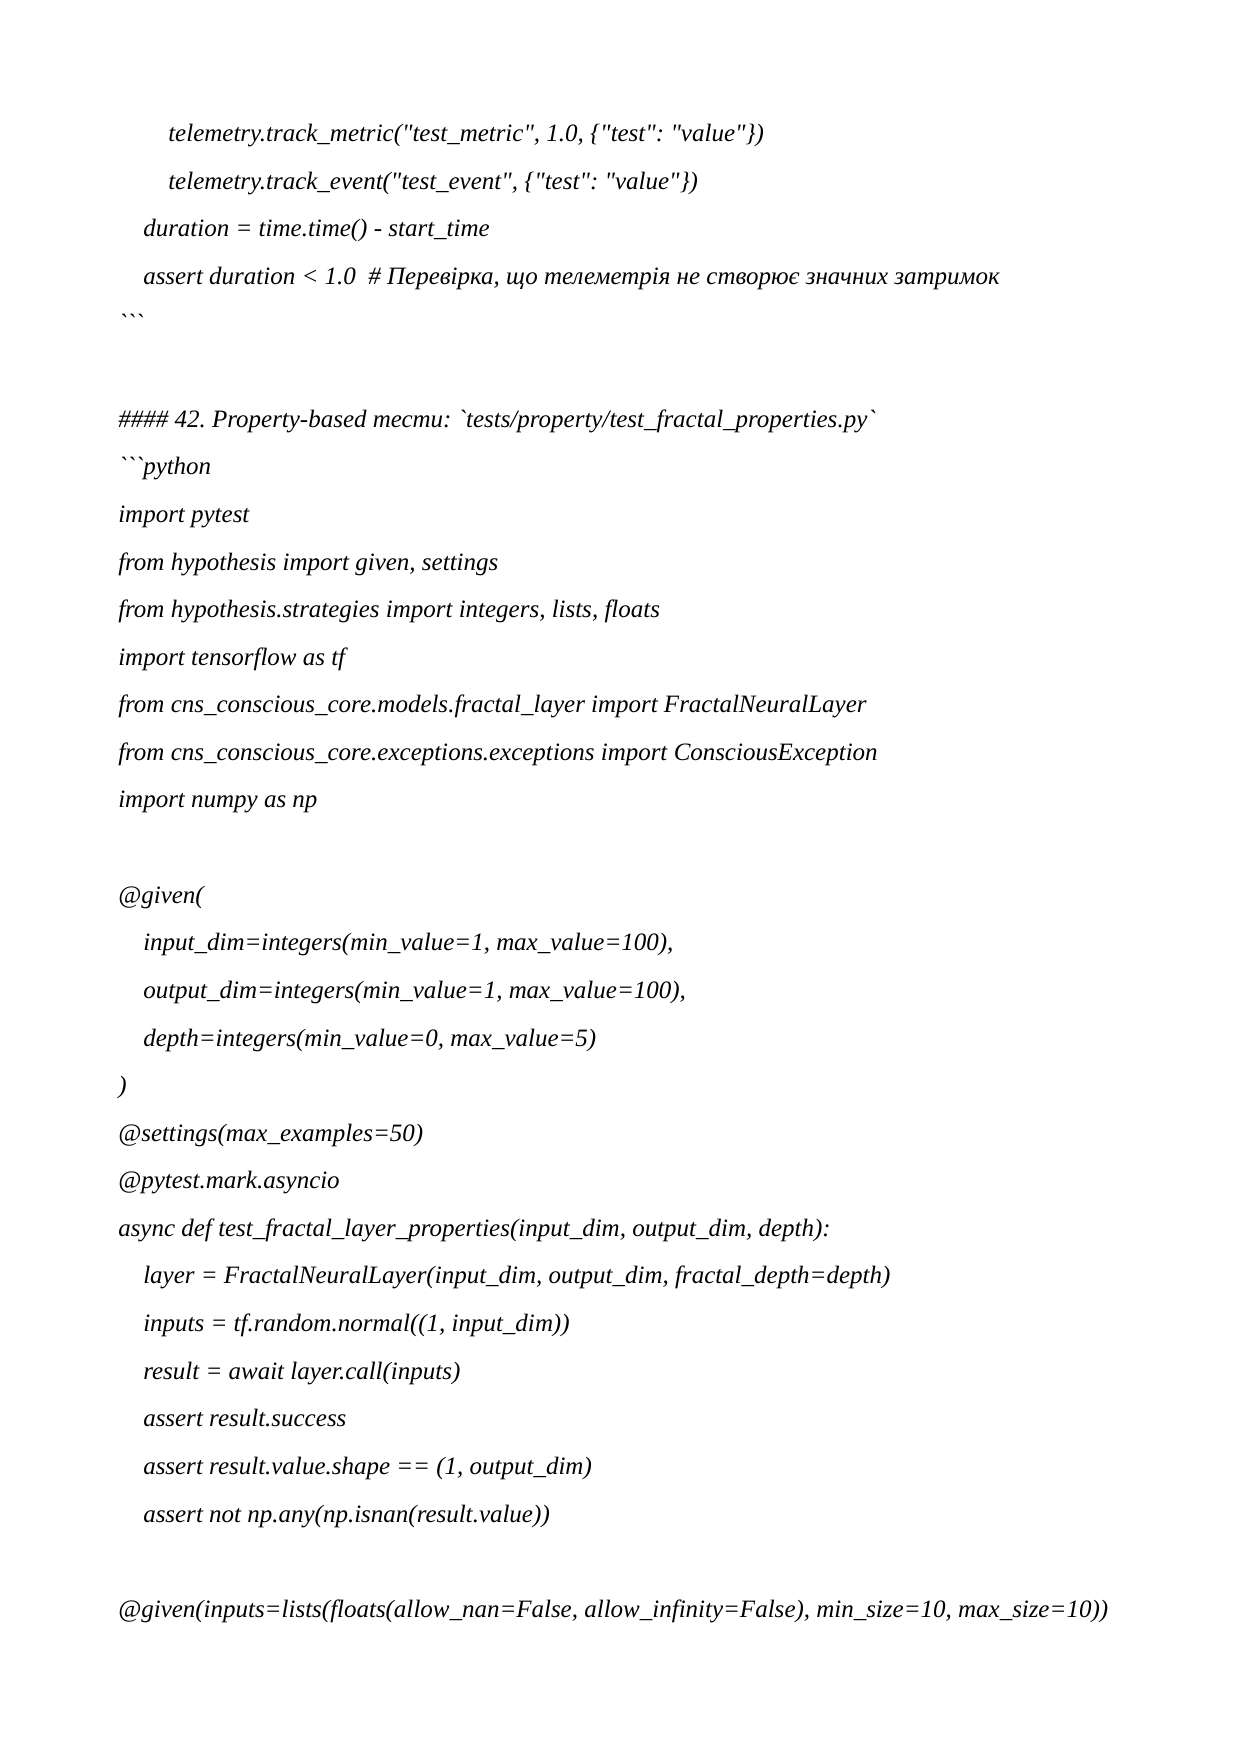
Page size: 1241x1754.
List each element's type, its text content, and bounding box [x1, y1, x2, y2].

text @pytest.mark.asyncio [118, 1165, 1122, 1194]
text duration = time.time() - start_time [118, 213, 1122, 242]
text import numpy as np [118, 784, 1122, 813]
text ```python [118, 451, 1122, 480]
text @given( [118, 880, 1122, 908]
text inputs = tf.random.normal((1, input_dim)) [118, 1308, 1122, 1337]
text from cns_conscious_core.models.fractal_layer import FractalNeuralLayer [118, 689, 1122, 718]
text import tensorflow as tf [118, 642, 1122, 671]
text input_dim=integers(min_value=1, max_value=100), [118, 927, 1122, 956]
text assert duration < 1.0 # Перевірка, що телеметрія не створює значних затримок [118, 261, 1122, 290]
text layer = FractalNeuralLayer(input_dim, output_dim, fractal_depth=depth) [118, 1261, 1122, 1289]
text assert result.value.shape == (1, output_dim) [118, 1451, 1122, 1480]
text from hypothesis.strategies import integers, lists, floats [118, 594, 1122, 623]
text telemetry.track_metric("test_metric", 1.0, {"test": "value"}) [118, 118, 1122, 147]
text from hypothesis import given, settings [118, 547, 1122, 575]
text assert result.success [118, 1403, 1122, 1432]
text telemetry.track_event("test_event", {"test": "value"}) [118, 166, 1122, 194]
text assert not np.any(np.isnan(result.value)) [118, 1499, 1122, 1527]
text import pytest [118, 499, 1122, 528]
text ``` [118, 308, 1122, 337]
text result = await layer.call(inputs) [118, 1356, 1122, 1384]
text @settings(max_examples=50) [118, 1118, 1122, 1147]
text @given(inputs=lists(floats(allow_nan=False, allow_infinity=False), min_size=10, max_size=10)) [118, 1594, 1122, 1623]
text depth=integers(min_value=0, max_value=5) [118, 1023, 1122, 1051]
text output_dim=integers(min_value=1, max_value=100), [118, 975, 1122, 1004]
text #### 42. Property-based тести: `tests/property/test_fractal_properties.py` [118, 404, 1122, 432]
text from cns_conscious_core.exceptions.exceptions import ConsciousException [118, 737, 1122, 766]
text async def test_fractal_layer_properties(input_dim, output_dim, depth): [118, 1213, 1122, 1242]
text ) [118, 1070, 1122, 1099]
